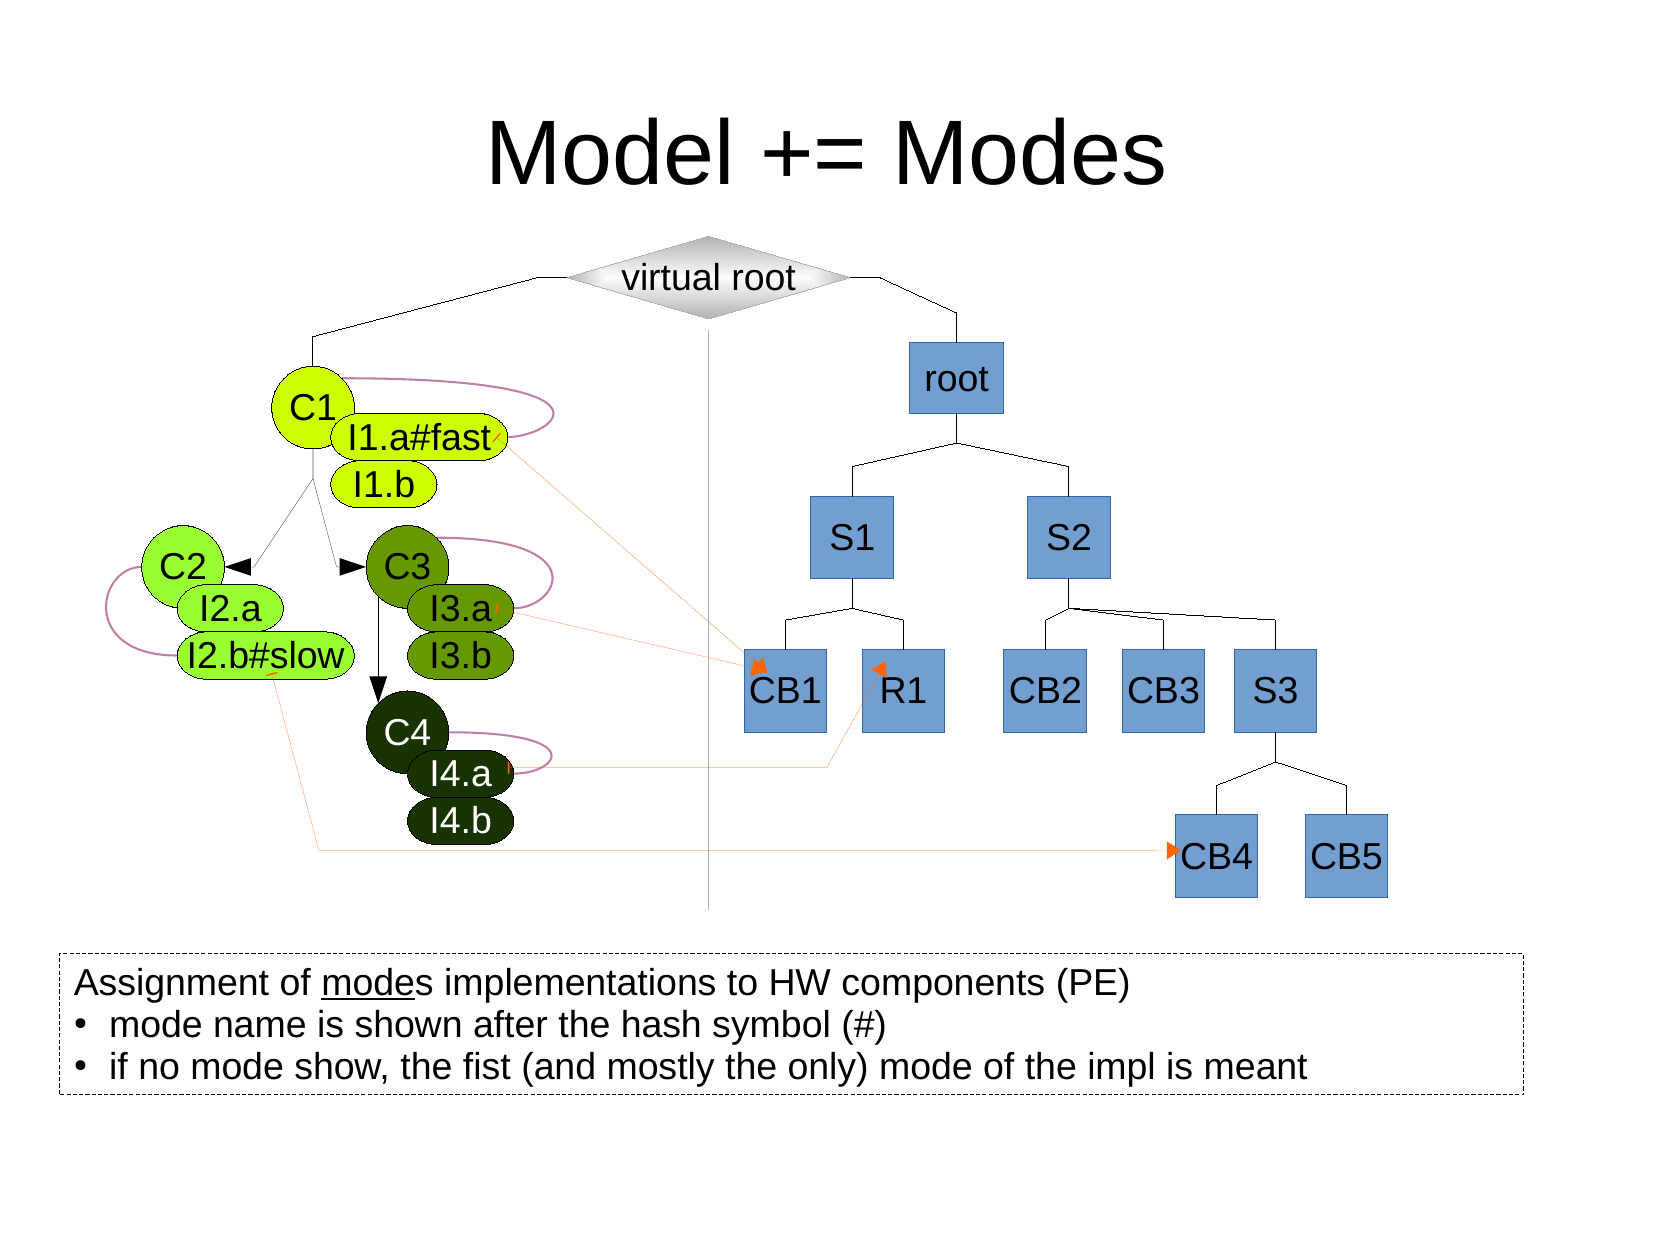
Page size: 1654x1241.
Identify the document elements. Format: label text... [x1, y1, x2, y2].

text_box CB5 [1305, 814, 1388, 898]
text_box I2.b#slow [177, 631, 355, 680]
text_box root [909, 342, 1004, 414]
text_box I4.b [407, 797, 514, 845]
text_box S1 [810, 496, 894, 579]
text_box CB1 [744, 654, 753, 667]
title Model += Modes [82, 49, 1571, 257]
text_box I1.a#fast [330, 413, 508, 461]
text_box I3.b [407, 631, 514, 680]
text_box CB3 [1122, 649, 1205, 733]
text_box CB4 [1175, 814, 1258, 898]
text_box virtual root [567, 257, 850, 319]
text_box R1 [886, 680, 900, 690]
text_box S3 [1234, 649, 1317, 733]
text_box C1 [271, 366, 355, 449]
text_box CB2 [1003, 649, 1087, 733]
text_box C4 [366, 690, 449, 774]
text_box I2.a [177, 584, 284, 632]
text_box C3 [366, 525, 449, 609]
text_box I3.a [407, 584, 514, 632]
text_box I1.b [330, 460, 438, 508]
text_box Assignment of modes implementations to HW components (PE) mode name is shown after the hash symbol (#) if no mode show, the fist (and mostly the only) mode of the impl is meant [59, 953, 1524, 1095]
text_box I4.a [407, 750, 514, 797]
text_box S2 [1027, 496, 1111, 579]
text_box R1 [862, 649, 945, 733]
text_box C2 [141, 525, 225, 608]
text_box CB1 [744, 649, 827, 733]
